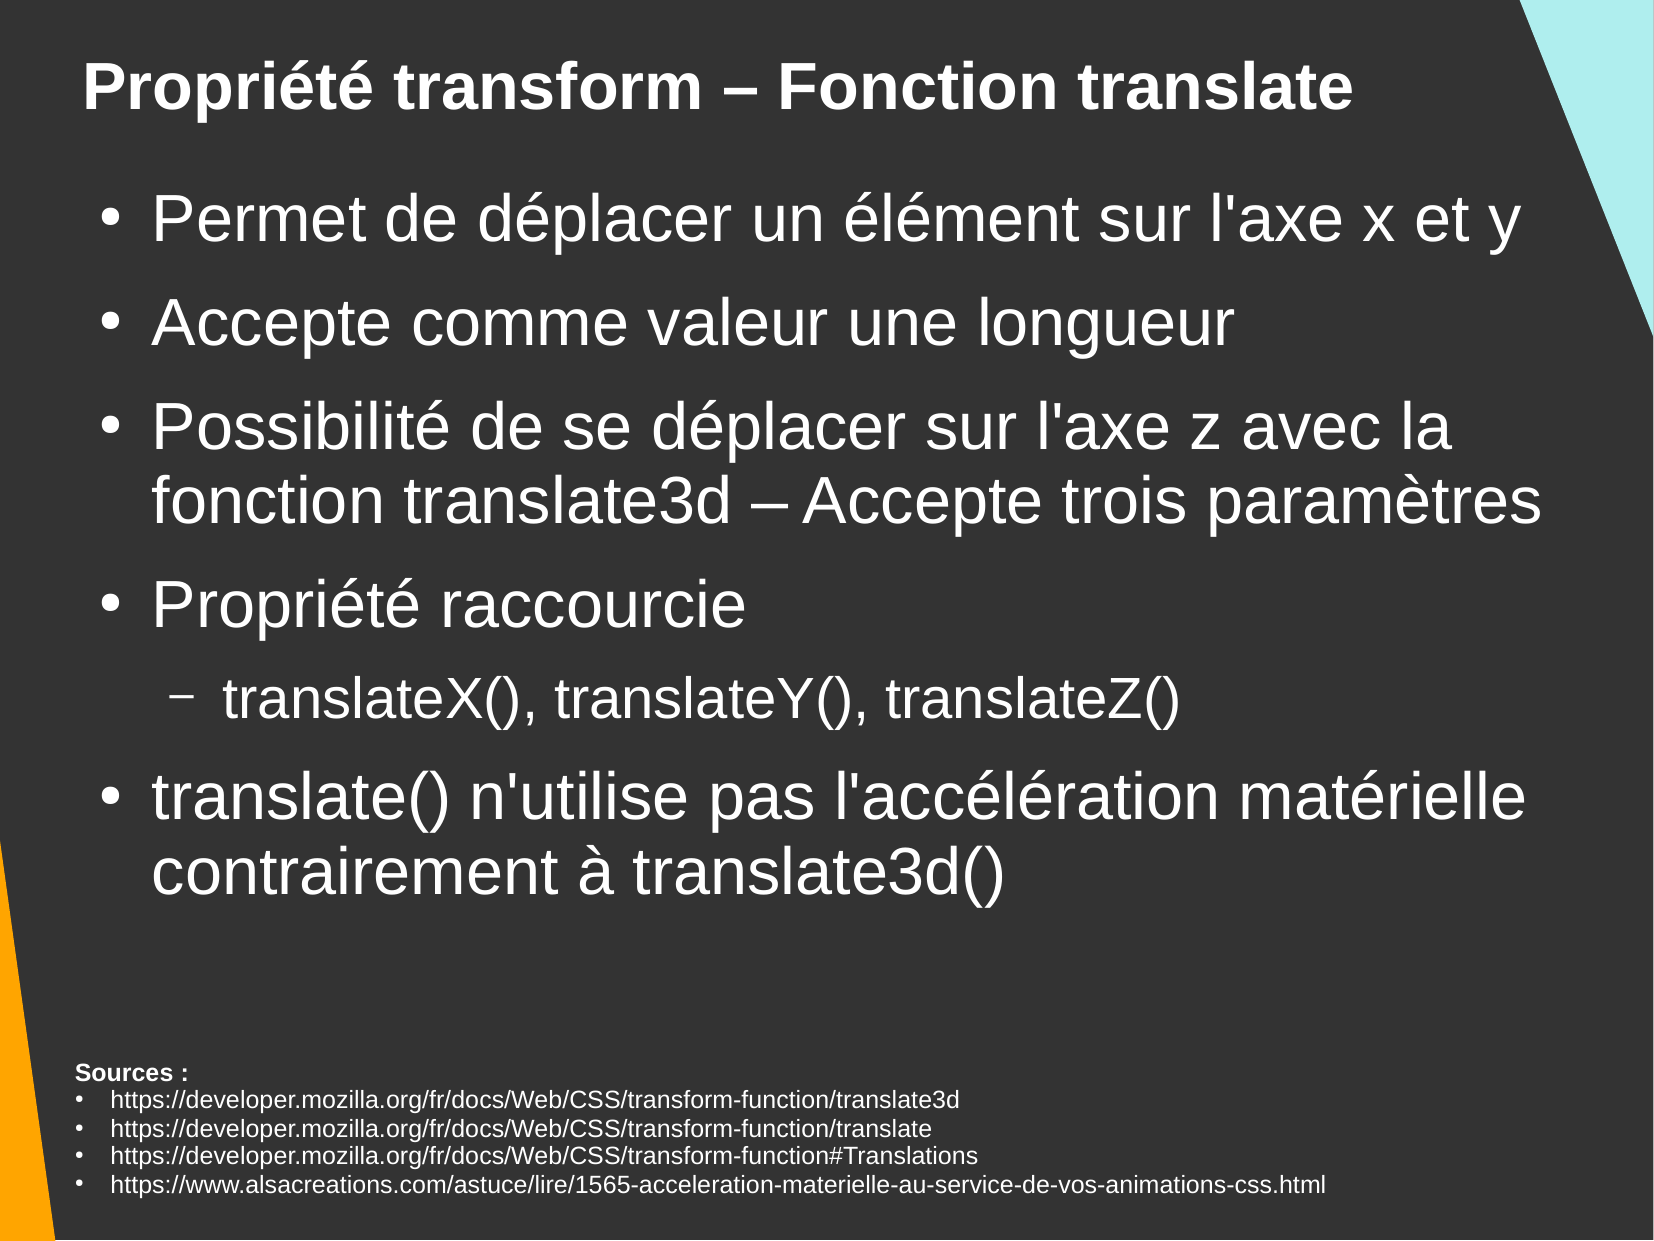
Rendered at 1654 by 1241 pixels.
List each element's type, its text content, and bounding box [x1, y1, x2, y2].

text_box Sources : https://developer.mozilla.org/fr/docs/Web/CSS/transform-function/translate3d https://developer.mozilla.org/fr/docs/Web/CSS/transform-function/translate https://developer.mozilla.org/fr/docs/Web/CSS/transform-function#Translations https://www.alsacreations.com/astuce/lire/1565-acceleration-materielle-au-service-de-vos-animations-css.html [60, 1050, 1546, 1217]
text_box [1519, 0, 1654, 339]
list Permet de déplacer un élément sur l'axe x et y Accepte comme valeur une longueur Possibilité de se déplacer sur l'axe z avec la fonction translate3d – Accepte trois paramètres Propriété raccourcie translateX(), translateY(), translateZ() translate() n'utilise pas l'accélération matérielle contrairement à translate3d() [80, 180, 1630, 993]
text_box [0, 840, 56, 1241]
title Propriété transform – Fonction translate [82, 49, 1571, 152]
